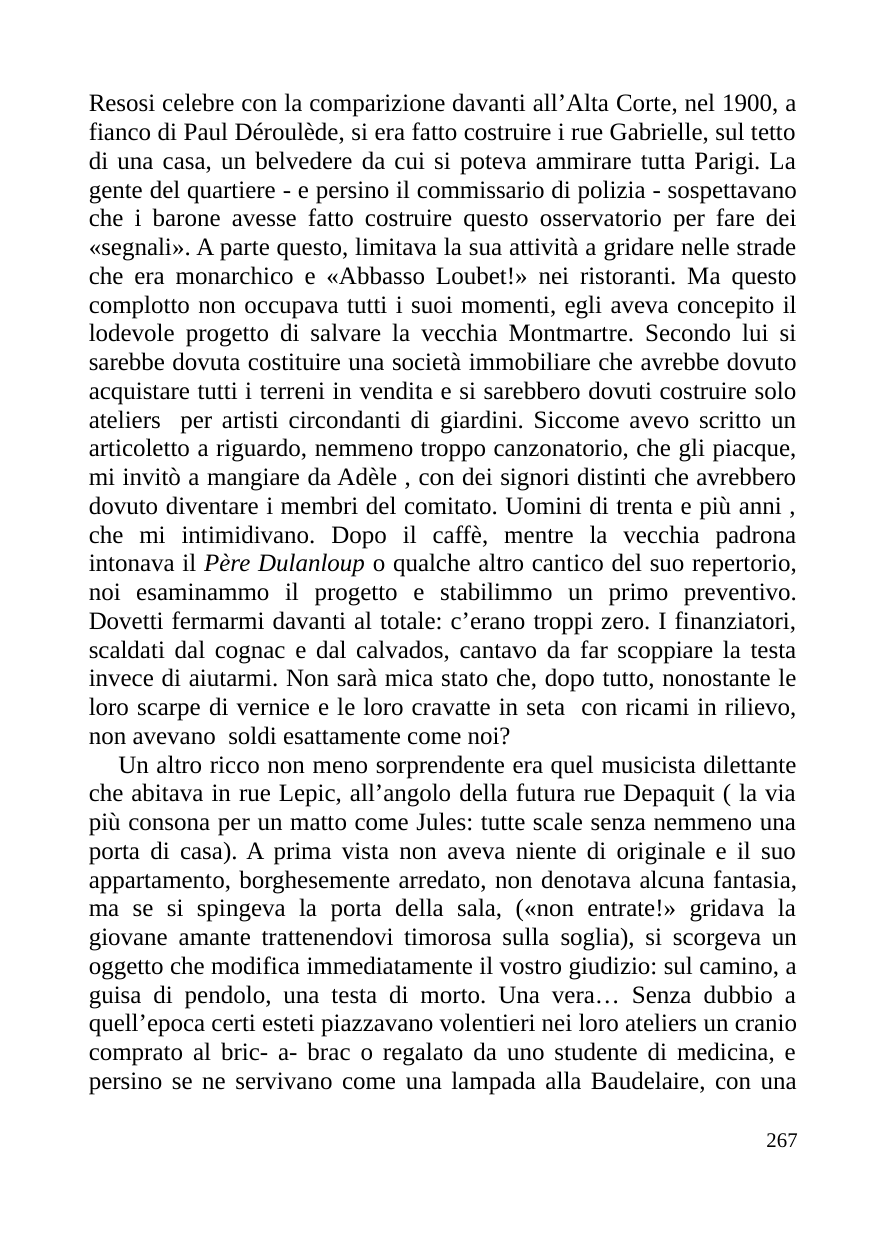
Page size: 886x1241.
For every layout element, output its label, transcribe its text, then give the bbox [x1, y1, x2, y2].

text Resosi celebre con la comparizione davanti all’Alta Corte, nel 1900, a fianco di Paul Déroulède, si era fatto costruire i rue Gabrielle, sul tetto di una casa, un belvedere da cui si poteva ammirare tutta Parigi. La gente del quartiere - e persino il commissario di polizia - sospettavano che i barone avesse fatto costruire questo osservatorio per fare dei «segnali». A parte questo, limitava la sua attività a gridare nelle strade che era monarchico e «Abbasso Loubet!» nei ristoranti. Ma questo complotto non occupava tutti i suoi momenti, egli aveva concepito il lodevole progetto di salvare la vecchia Montmartre. Secondo lui si sarebbe dovuta costituire una società immobiliare che avrebbe dovuto acquistare tutti i terreni in vendita e si sarebbero dovuti costruire solo ateliers per artisti circondanti di giardini. Siccome avevo scritto un articoletto a riguardo, nemmeno troppo canzonatorio, che gli piacque, mi invitò a mangiare da Adèle , con dei signori distinti che avrebbero dovuto diventare i membri del comitato. Uomini di trenta e più anni , che mi intimidivano. Dopo il caffè, mentre la vecchia padrona intonava il Père Dulanloup o qualche altro cantico del suo repertorio, noi esaminammo il progetto e stabilimmo un primo preventivo. Dovetti fermarmi davanti al totale: c’erano troppi zero. I finanziatori, scaldati dal cognac e dal calvados, cantavo da far scoppiare la testa invece di aiutarmi. Non sarà mica stato che, dopo tutto, nonostante le loro scarpe di vernice e le loro cravatte in seta con ricami in rilievo, non avevano soldi esattamente come noi? [88, 88, 797, 750]
text Un altro ricco non meno sorprendente era quel musicista dilettante che abitava in rue Lepic, all’angolo della futura rue Depaquit ( la via più consona per un matto come Jules: tutte scale senza nemmeno una porta di casa). A prima vista non aveva niente di originale e il suo appartamento, borghesemente arredato, non denotava alcuna fantasia, ma se si spingeva la porta della sala, («non entrate!» gridava la giovane amante trattenendovi timorosa sulla soglia), si scorgeva un oggetto che modifica immediatamente il vostro giudizio: sul camino, a guisa di pendolo, una testa di morto. Una vera… Senza dubbio a quell’epoca certi esteti piazzavano volentieri nei loro ateliers un cranio comprato al bric- a- brac o regalato da uno studente di medicina, e persino se ne servivano come una lampada alla Baudelaire, con una [88, 750, 797, 1095]
